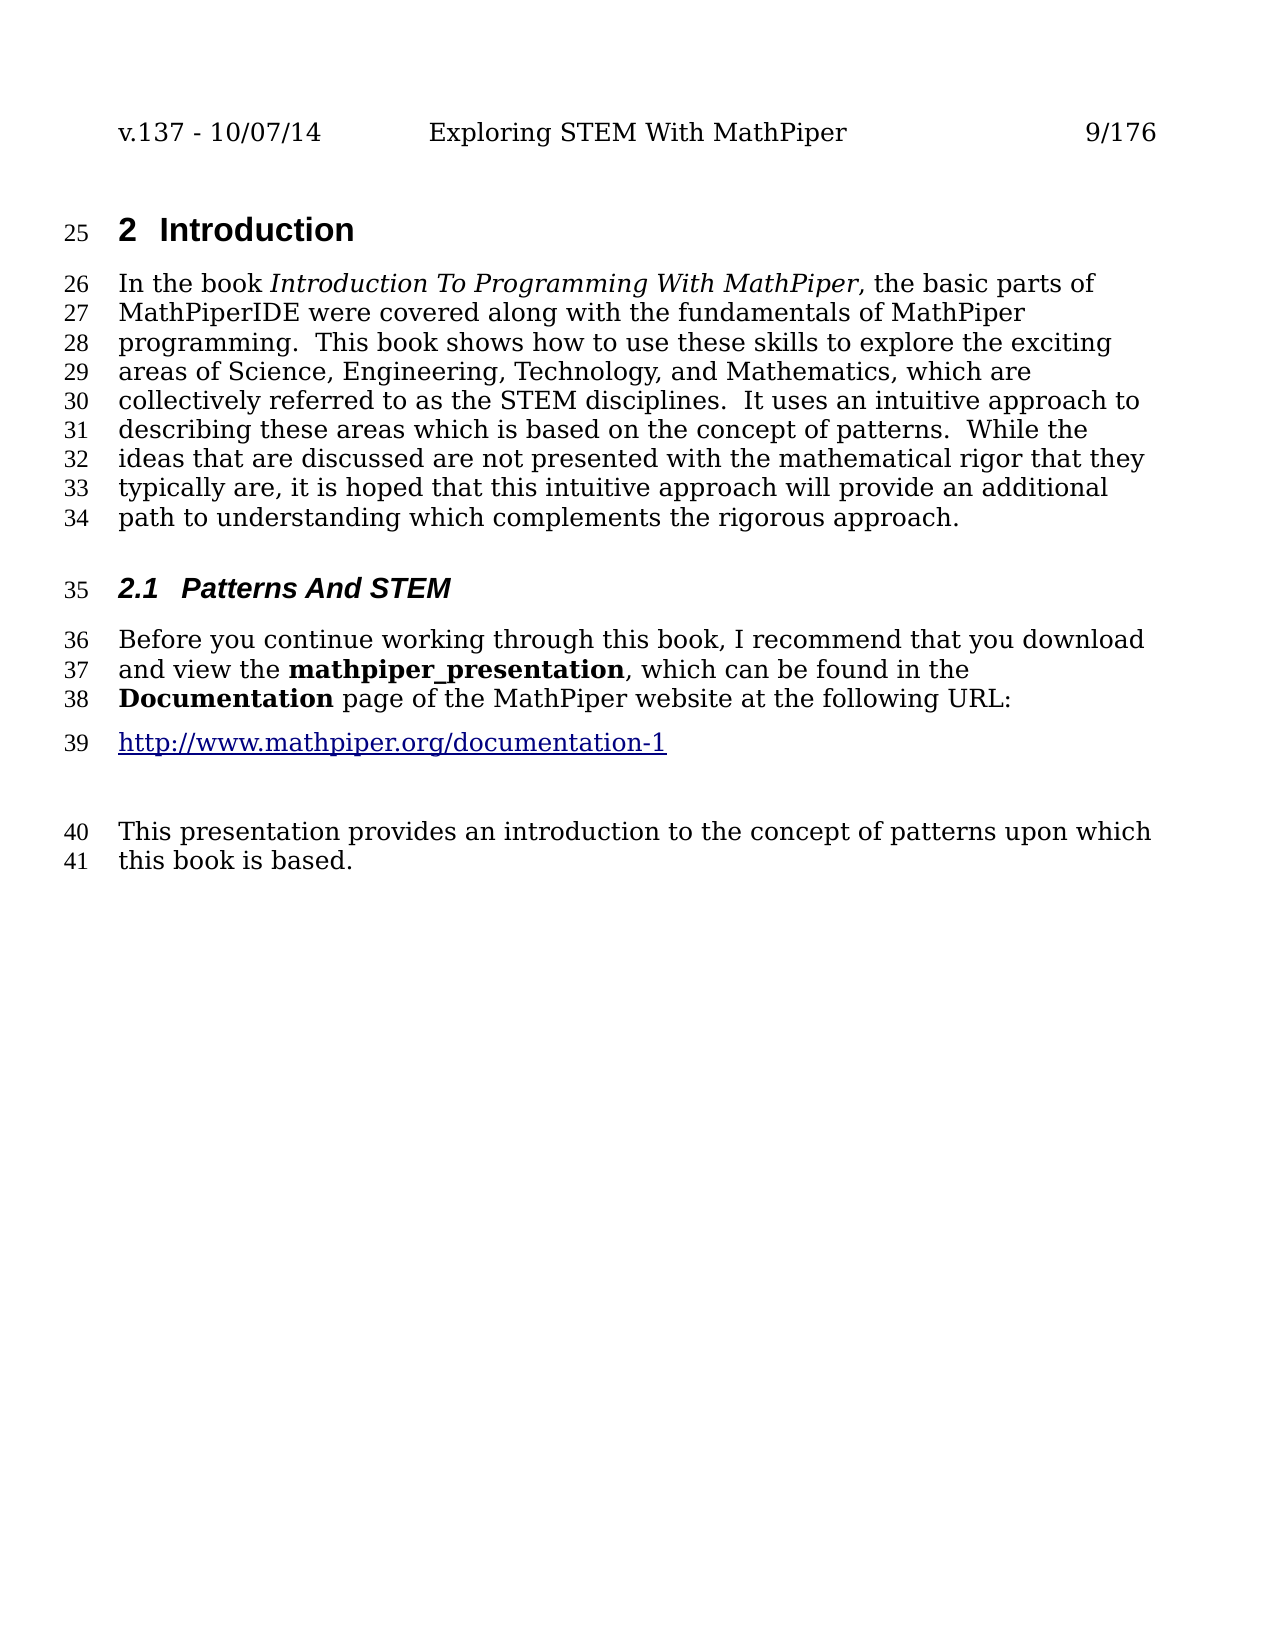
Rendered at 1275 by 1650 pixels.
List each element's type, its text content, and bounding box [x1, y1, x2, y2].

text This presentation provides an introduction to the concept of patterns upon which this book is based. [118, 817, 1157, 875]
subtitle Patterns And STEM [118, 571, 1157, 604]
text http://www.mathpiper.org/documentation-1 [118, 728, 1157, 757]
text In the book Introduction To Programming With MathPiper, the basic parts of MathPiperIDE were covered along with the fundamentals of MathPiper programming. This book shows how to use these skills to explore the exciting areas of Science, Engineering, Technology, and Mathematics, which are collectively referred to as the STEM disciplines. It uses an intuitive approach to describing these areas which is based on the concept of patterns. While the ideas that are discussed are not presented with the mathematical rigor that they typically are, it is hoped that this intuitive approach will provide an additional path to understanding which complements the rigorous approach. [118, 269, 1157, 532]
text Before you continue working through this book, I recommend that you download and view the mathpiper_presentation, which can be found in the Documentation page of the MathPiper website at the following URL: [118, 625, 1157, 713]
subtitle Introduction [118, 210, 1157, 248]
